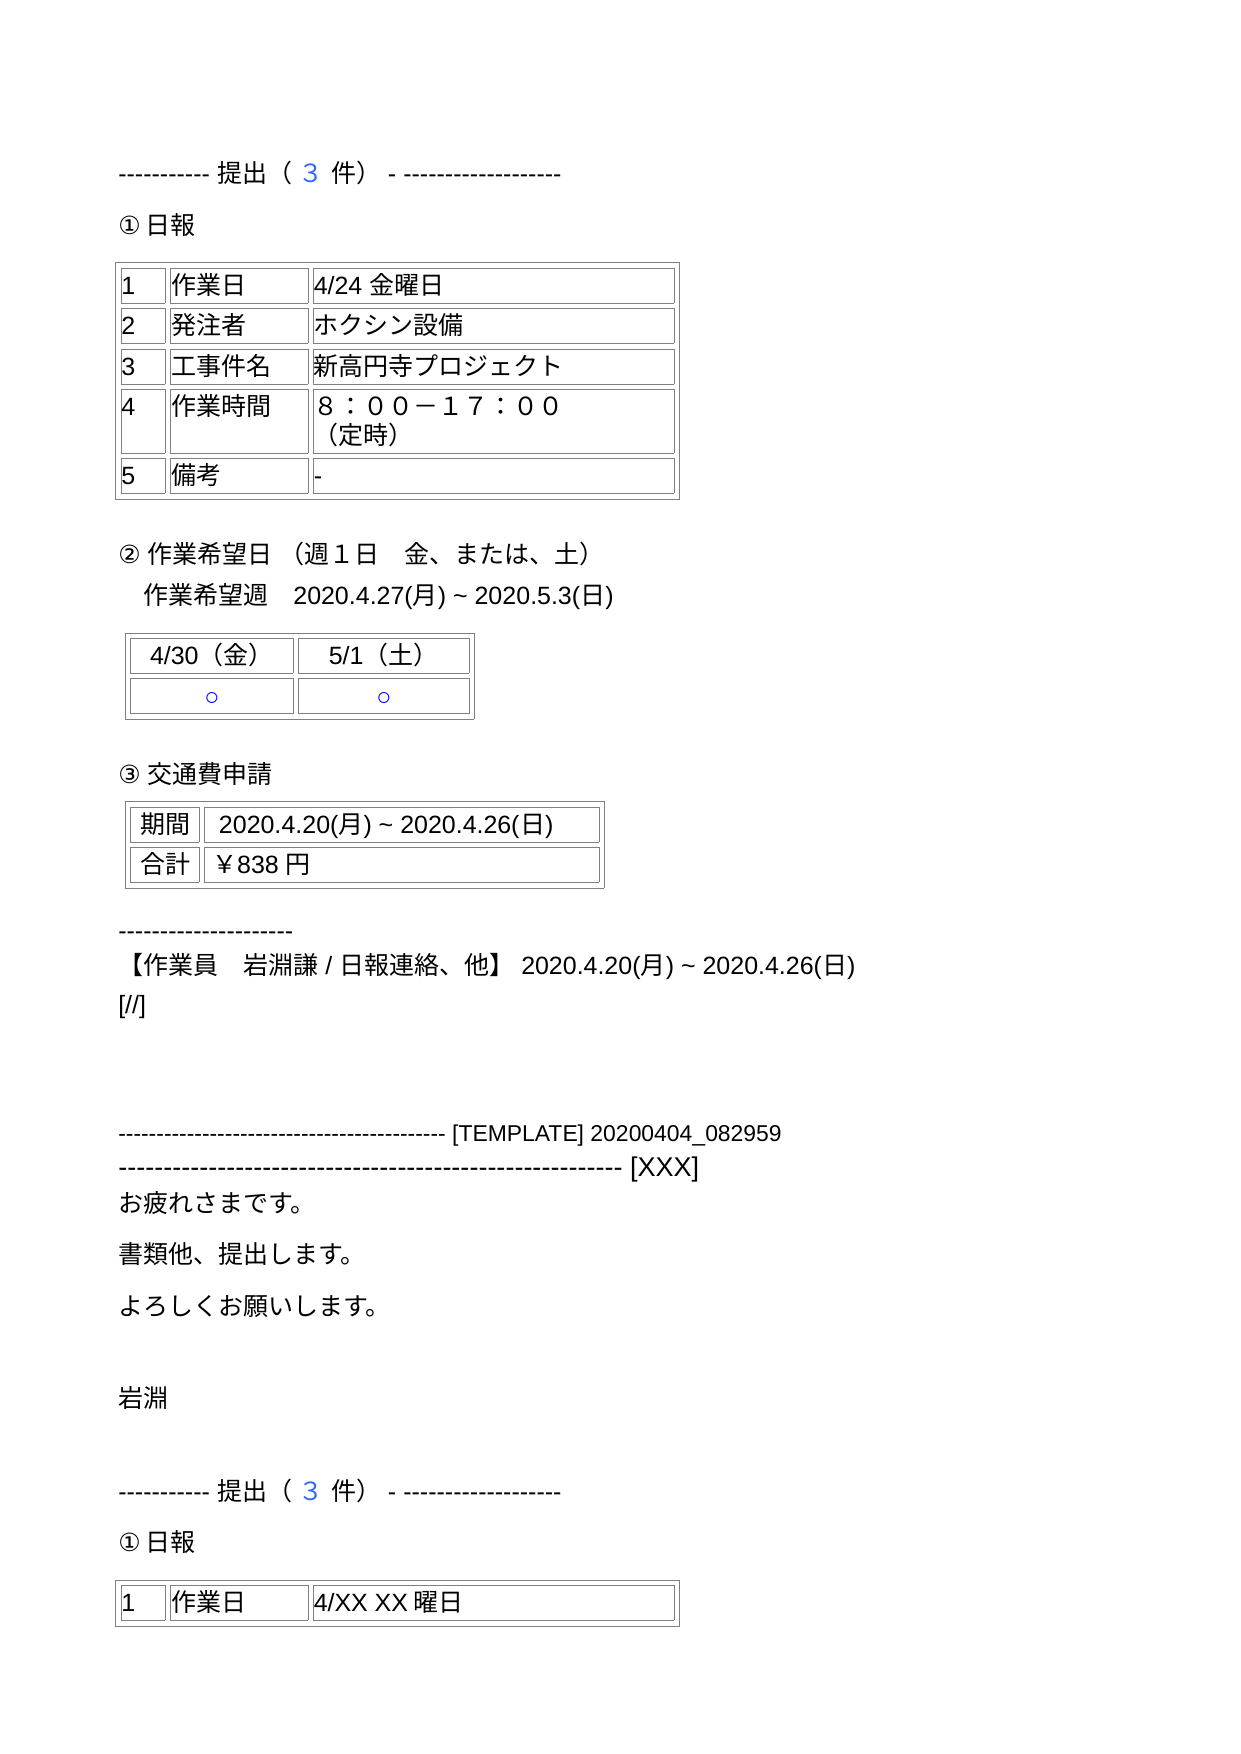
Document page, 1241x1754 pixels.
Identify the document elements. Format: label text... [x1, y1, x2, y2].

table_cell ホクシン設備 [310, 303, 677, 343]
text よろしくお願いします。 [118, 1291, 1122, 1320]
table_cell - [314, 459, 674, 493]
text ② 作業希望日 （週１日 金、または、土） [118, 540, 1122, 568]
table_cell ８：００－１７：００ （定時） [310, 384, 677, 453]
table_cell 工事件名 [168, 343, 310, 383]
table_cell 備考 [168, 453, 310, 493]
table_cell 発注者 [168, 303, 310, 343]
table_cell 合計 [128, 842, 202, 882]
table_cell - [310, 453, 677, 493]
table_header 4/XX XX曜日 [310, 1581, 677, 1620]
text お疲れさまです。 [118, 1188, 1122, 1217]
table_header 4/30（金） [128, 634, 296, 673]
text ③ 交通費申請 [118, 760, 1122, 789]
table_header 2020.4.20(月) ~ 2020.4.26(日) [202, 802, 602, 842]
table_cell 5 [118, 453, 168, 493]
table_header 期間 [128, 802, 202, 842]
text --------------------- [118, 916, 1122, 945]
table_cell 2 [118, 303, 168, 343]
table_cell 新高円寺プロジェクト [310, 343, 677, 383]
text ----------- 提出（ ３ 件） - ------------------- [118, 1477, 1122, 1506]
table_cell 4 [118, 384, 168, 453]
table_header 作業日 [168, 263, 310, 303]
text -------------------------------------------------------- [XXX] [118, 1151, 1122, 1182]
text [//] [118, 990, 1122, 1019]
text ①日報 [118, 211, 1122, 239]
text 作業希望週 2020.4.27(月) ~ 2020.5.3(日) [118, 581, 1122, 610]
text 岩淵 [118, 1384, 1122, 1413]
table_header 1 [118, 1581, 168, 1620]
table_cell ○ [296, 673, 471, 713]
table_header 作業日 [168, 1581, 310, 1620]
text ------------------------------------------- [TEMPLATE] 20200404_082959 [118, 1119, 1122, 1146]
table_header 5/1（土） [296, 634, 471, 673]
table_cell ￥838 円 [202, 842, 602, 882]
table_header 1 [118, 263, 168, 303]
table_cell ○ [128, 673, 296, 713]
table_cell 3 [118, 343, 168, 383]
text 【作業員 岩淵謙 / 日報連絡、他】 2020.4.20(月) ~ 2020.4.26(日) [118, 951, 1122, 979]
text 書類他、提出します。 [118, 1240, 1122, 1269]
table_cell 作業時間 [168, 384, 310, 453]
text ----------- 提出（ ３ 件） - ------------------- [118, 159, 1122, 188]
text ①日報 [118, 1528, 1122, 1557]
table_header 4/24 金曜日 [310, 263, 677, 303]
